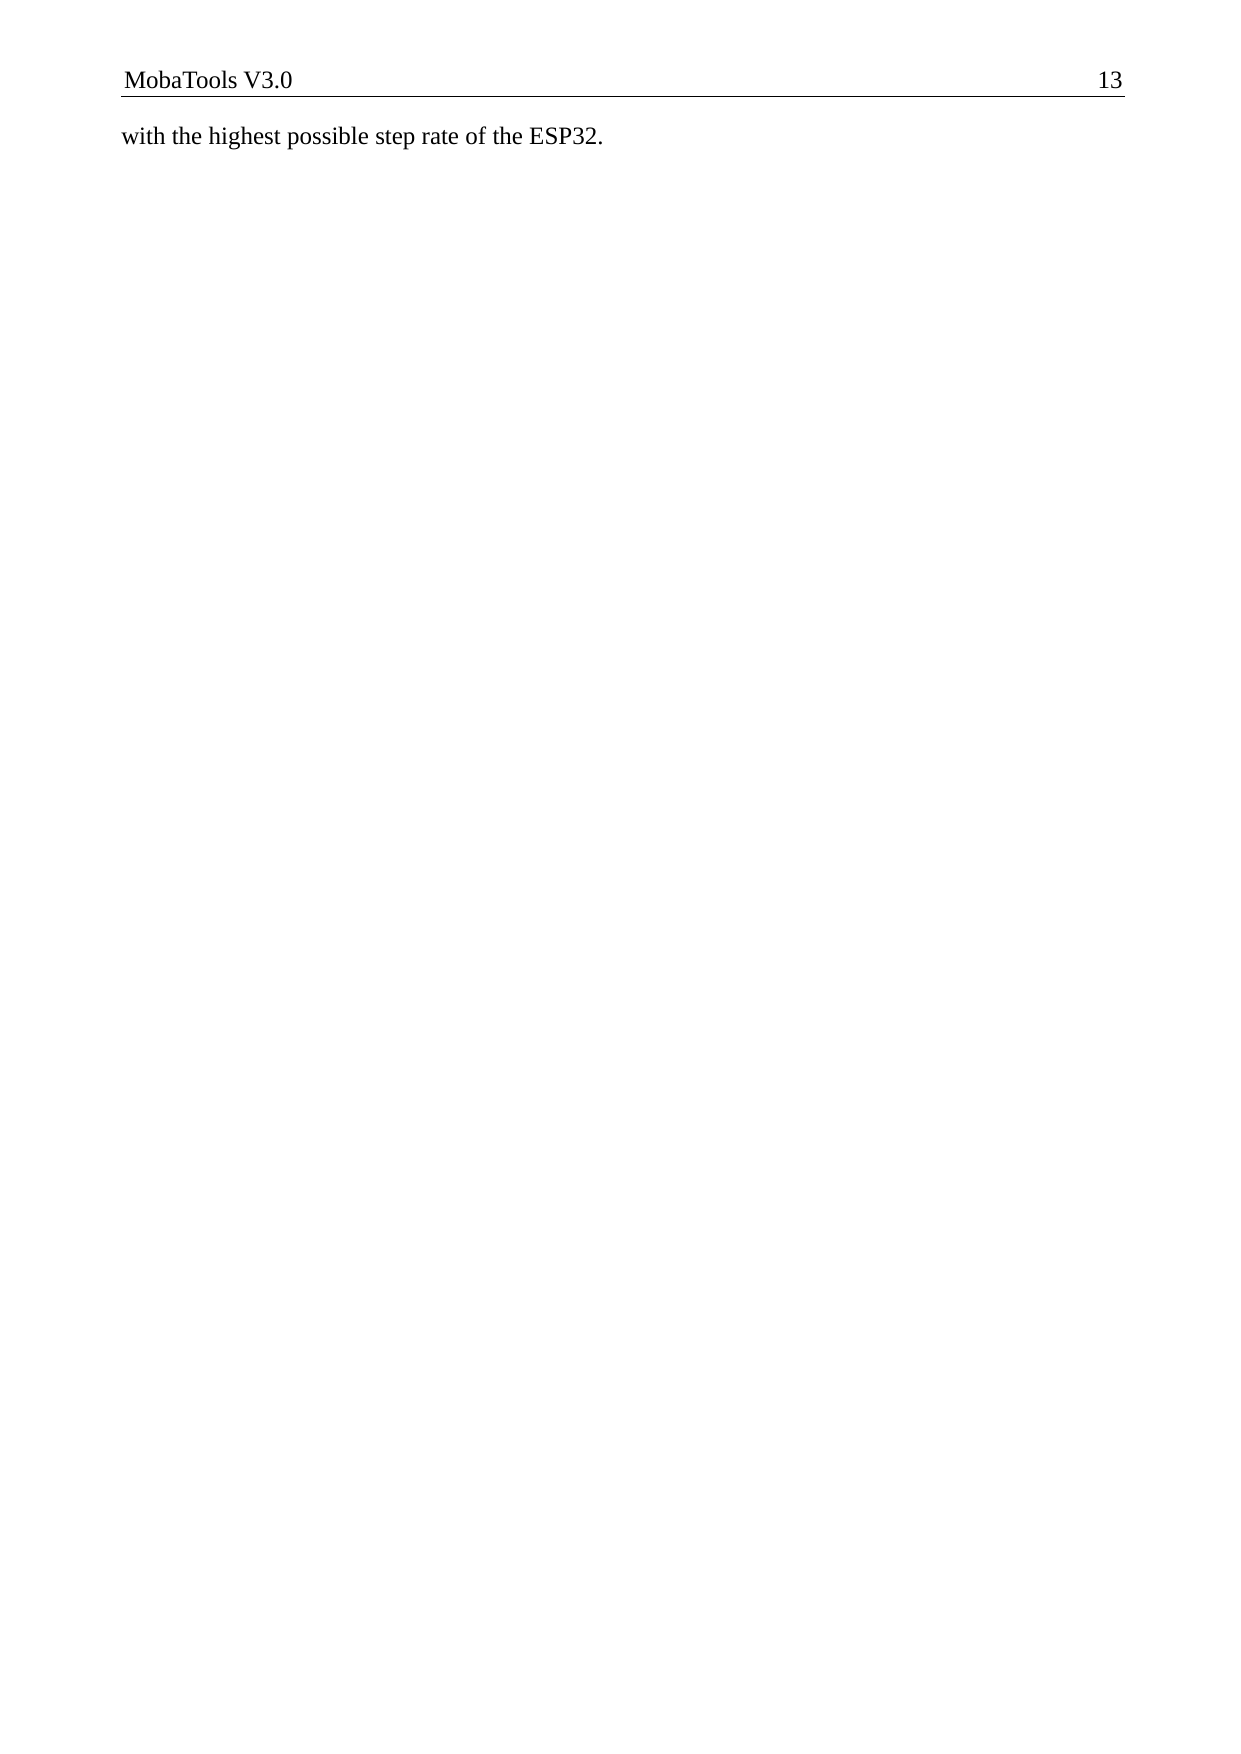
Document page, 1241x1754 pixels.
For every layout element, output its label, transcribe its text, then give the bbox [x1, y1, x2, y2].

text with the highest possible step rate of the ESP32. [121, 121, 1125, 150]
